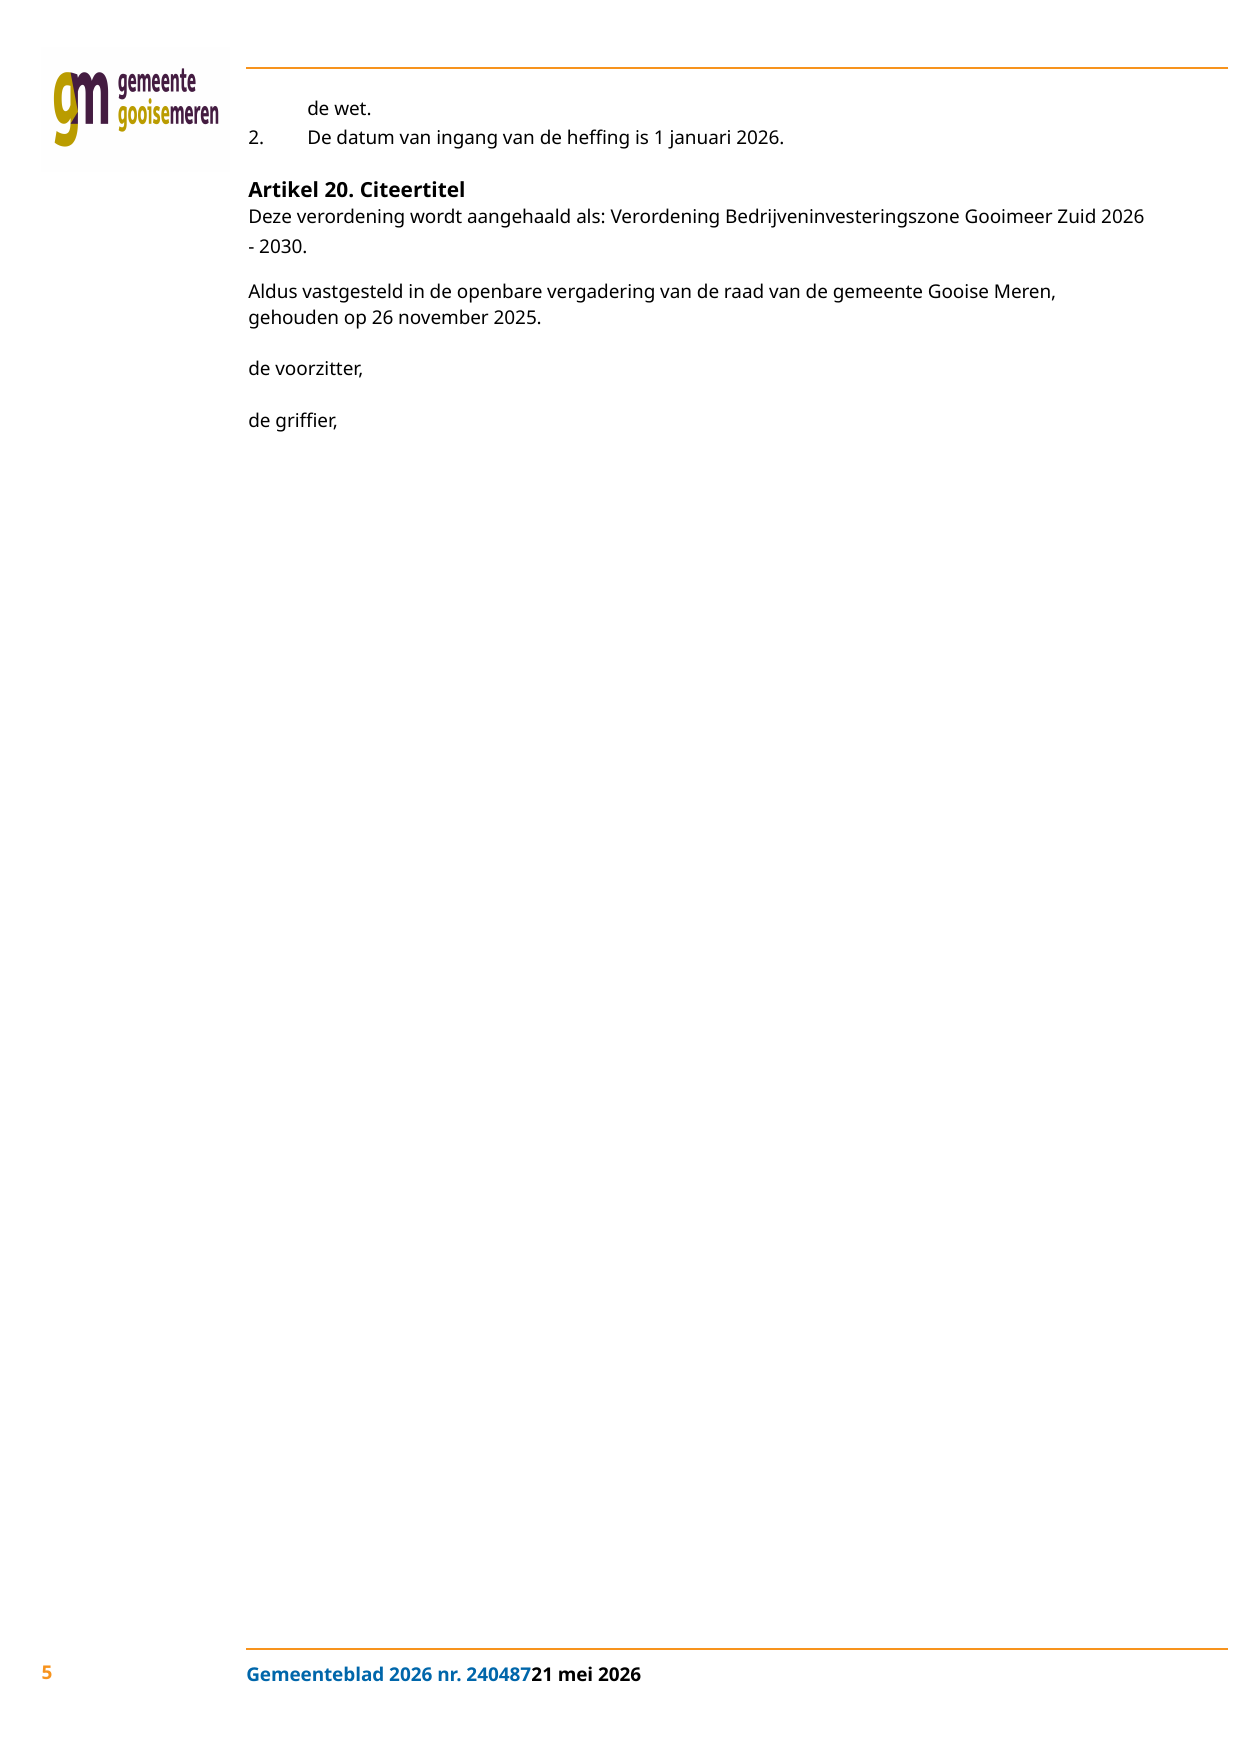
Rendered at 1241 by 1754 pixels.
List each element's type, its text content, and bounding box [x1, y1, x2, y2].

list de wet. [248, 95, 1152, 121]
text Artikel 20. Citeertitel [248, 175, 1152, 203]
list De datum van ingang van de heffing is 1 januari 2026. [248, 124, 1152, 150]
text Deze verordening wordt aangehaald als: Verordening Bedrijveninvesteringszone Gooimeer Zuid 2026 - 2030. [248, 203, 1152, 258]
picture [41, 47, 231, 172]
text Aldus vastgesteld in de openbare vergadering van de raad van de gemeente Gooise Meren, gehouden op 26 november 2025. [248, 278, 1152, 330]
text de voorzitter, [248, 356, 1152, 381]
text de griffier, [248, 407, 1152, 433]
